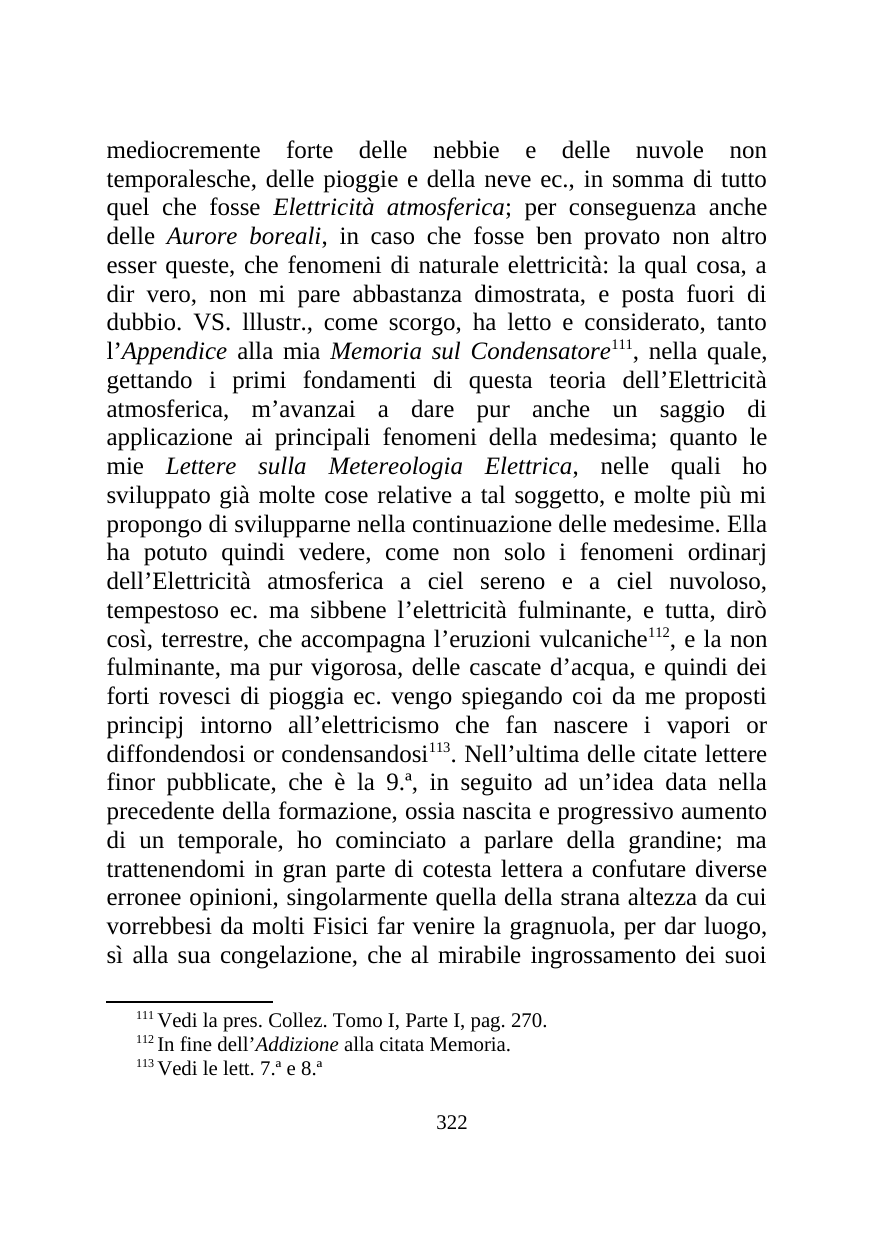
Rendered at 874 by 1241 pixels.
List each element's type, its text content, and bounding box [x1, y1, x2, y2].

text mediocremente forte delle nebbie e delle nuvole non temporalesche, delle pioggie e della neve ec., in somma di tutto quel che fosse Elettricità atmosferica; per conseguenza anche delle Aurore boreali, in caso che fosse ben provato non altro esser queste, che fenomeni di naturale elettricità: la qual cosa, a dir vero, non mi pare abbastanza dimostrata, e posta fuori di dubbio. VS. lllustr., come scorgo, ha letto e considerato, tanto l’Appendice alla mia Memoria sul Condensatore, nella quale, gettando i primi fondamenti di questa teoria dell’Elettricità atmosferica, m’avanzai a dare pur anche un saggio di applicazione ai principali fenomeni della medesima; quanto le mie Lettere sulla Metereologia Elettrica, nelle quali ho sviluppato già molte cose relative a tal soggetto, e molte più mi propongo di svilupparne nella continuazione delle medesime. Ella ha potuto quindi vedere, come non solo i fenomeni ordinarj dell’Elettricità atmosferica a ciel sereno e a ciel nuvoloso, tempestoso ec. ma sibbene l’elettricità fulminante, e tutta, dirò così, terrestre, che accompagna l’eruzioni vulcaniche, e la non fulminante, ma pur vigorosa, delle cascate d’acqua, e quindi dei forti rovesci di pioggia ec. vengo spiegando coi da me proposti principj intorno all’elettricismo che fan nascere i vapori or diffondendosi or condensandosi. Nell’ultima delle citate lettere finor pubblicate, che è la 9.ª, in seguito ad un’idea data nella precedente della formazione, ossia nascita e progressivo aumento di un temporale, ho cominciato a parlare della grandine; ma trattenendomi in gran parte di cotesta lettera a confutare diverse erronee opinioni, singolarmente quella della strana altezza da cui vorrebbesi da molti Fisici far venire la gragnuola, per dar luogo, sì alla sua congelazione, che al mirabile ingrossamento dei suoi [106, 135, 768, 969]
text Vedi la pres. Collez. Tomo I, Parte I, pag. 270. [106, 1008, 768, 1032]
text In fine dell’Addizione alla citata Memoria. [106, 1032, 768, 1056]
text Vedi le lett. 7.ª e 8.ª [106, 1056, 768, 1080]
